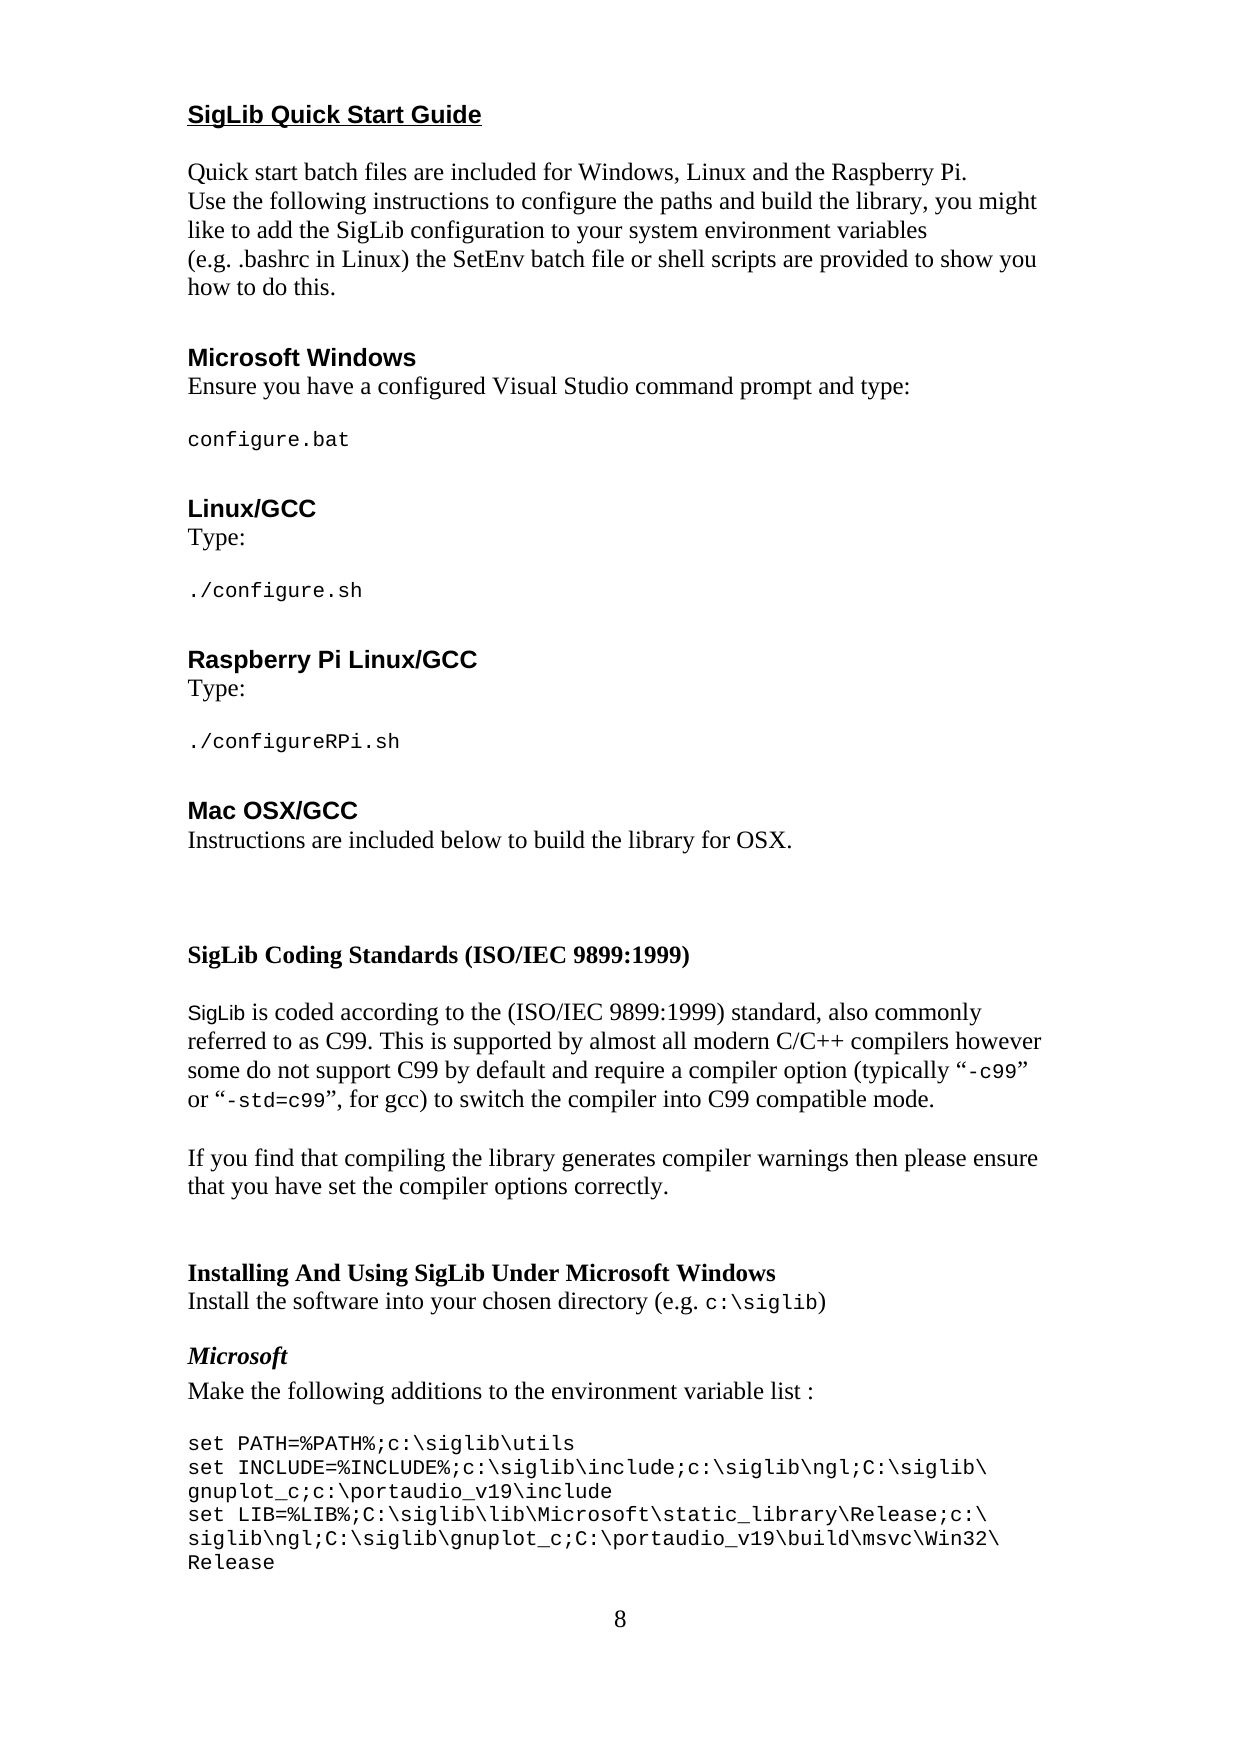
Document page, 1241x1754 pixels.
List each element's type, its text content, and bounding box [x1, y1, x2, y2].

text set INCLUDE=%INCLUDE%;c:\siglib\include;c:\siglib\ngl;C:\siglib\gnuplot_c;c:\portaudio_v19\include [187, 1457, 1053, 1504]
text If you find that compiling the library generates compiler warnings then please ensure that you have set the compiler options correctly. [187, 1143, 1053, 1200]
subtitle Mac OSX/GCC [187, 796, 1053, 825]
text set PATH=%PATH%;c:\siglib\utils [187, 1433, 1053, 1457]
text Quick start batch files are included for Windows, Linux and the Raspberry Pi. [187, 157, 1053, 186]
text Install the software into your chosen directory (e.g. c:\siglib) [187, 1286, 1053, 1316]
subtitle SigLib Coding Standards (ISO/IEC 9899:1999) [187, 940, 1053, 968]
text Type: [187, 522, 1053, 551]
subtitle SigLib Quick Start Guide [187, 100, 1053, 129]
subtitle Microsoft Windows [187, 342, 1053, 371]
text SigLib is coded according to the (ISO/IEC 9899:1999) standard, also commonly referred to as C99. This is supported by almost all modern C/C++ compilers however some do not support C99 by default and require a compiler option (typically “-c99” or “-std=c99”, for gcc) to switch the compiler into C99 compatible mode. [187, 997, 1053, 1114]
text ./configureRPi.sh [187, 731, 1053, 755]
subtitle Linux/GCC [187, 494, 1053, 522]
text configure.bat [187, 429, 1053, 452]
subtitle Microsoft [187, 1341, 1053, 1370]
text Instructions are included below to build the library for OSX. [187, 825, 1053, 853]
text ./configure.sh [187, 580, 1053, 603]
text Ensure you have a configured Visual Studio command prompt and type: [187, 371, 1053, 400]
text Make the following additions to the environment variable list : [187, 1376, 1053, 1405]
subtitle Installing And Using SigLib Under Microsoft Windows [187, 1258, 1053, 1286]
text Use the following instructions to configure the paths and build the library, you might like to add the SigLib configuration to your system environment variables (e.g. .bashrc in Linux) the SetEnv batch file or shell scripts are provided to show you how to do this. [187, 186, 1053, 301]
subtitle Raspberry Pi Linux/GCC [187, 645, 1053, 673]
text Type: [187, 673, 1053, 702]
text set LIB=%LIB%;C:\siglib\lib\Microsoft\static_library\Release;c:\siglib\ngl;C:\siglib\gnuplot_c;C:\portaudio_v19\build\msvc\Win32\Release [187, 1504, 1053, 1575]
